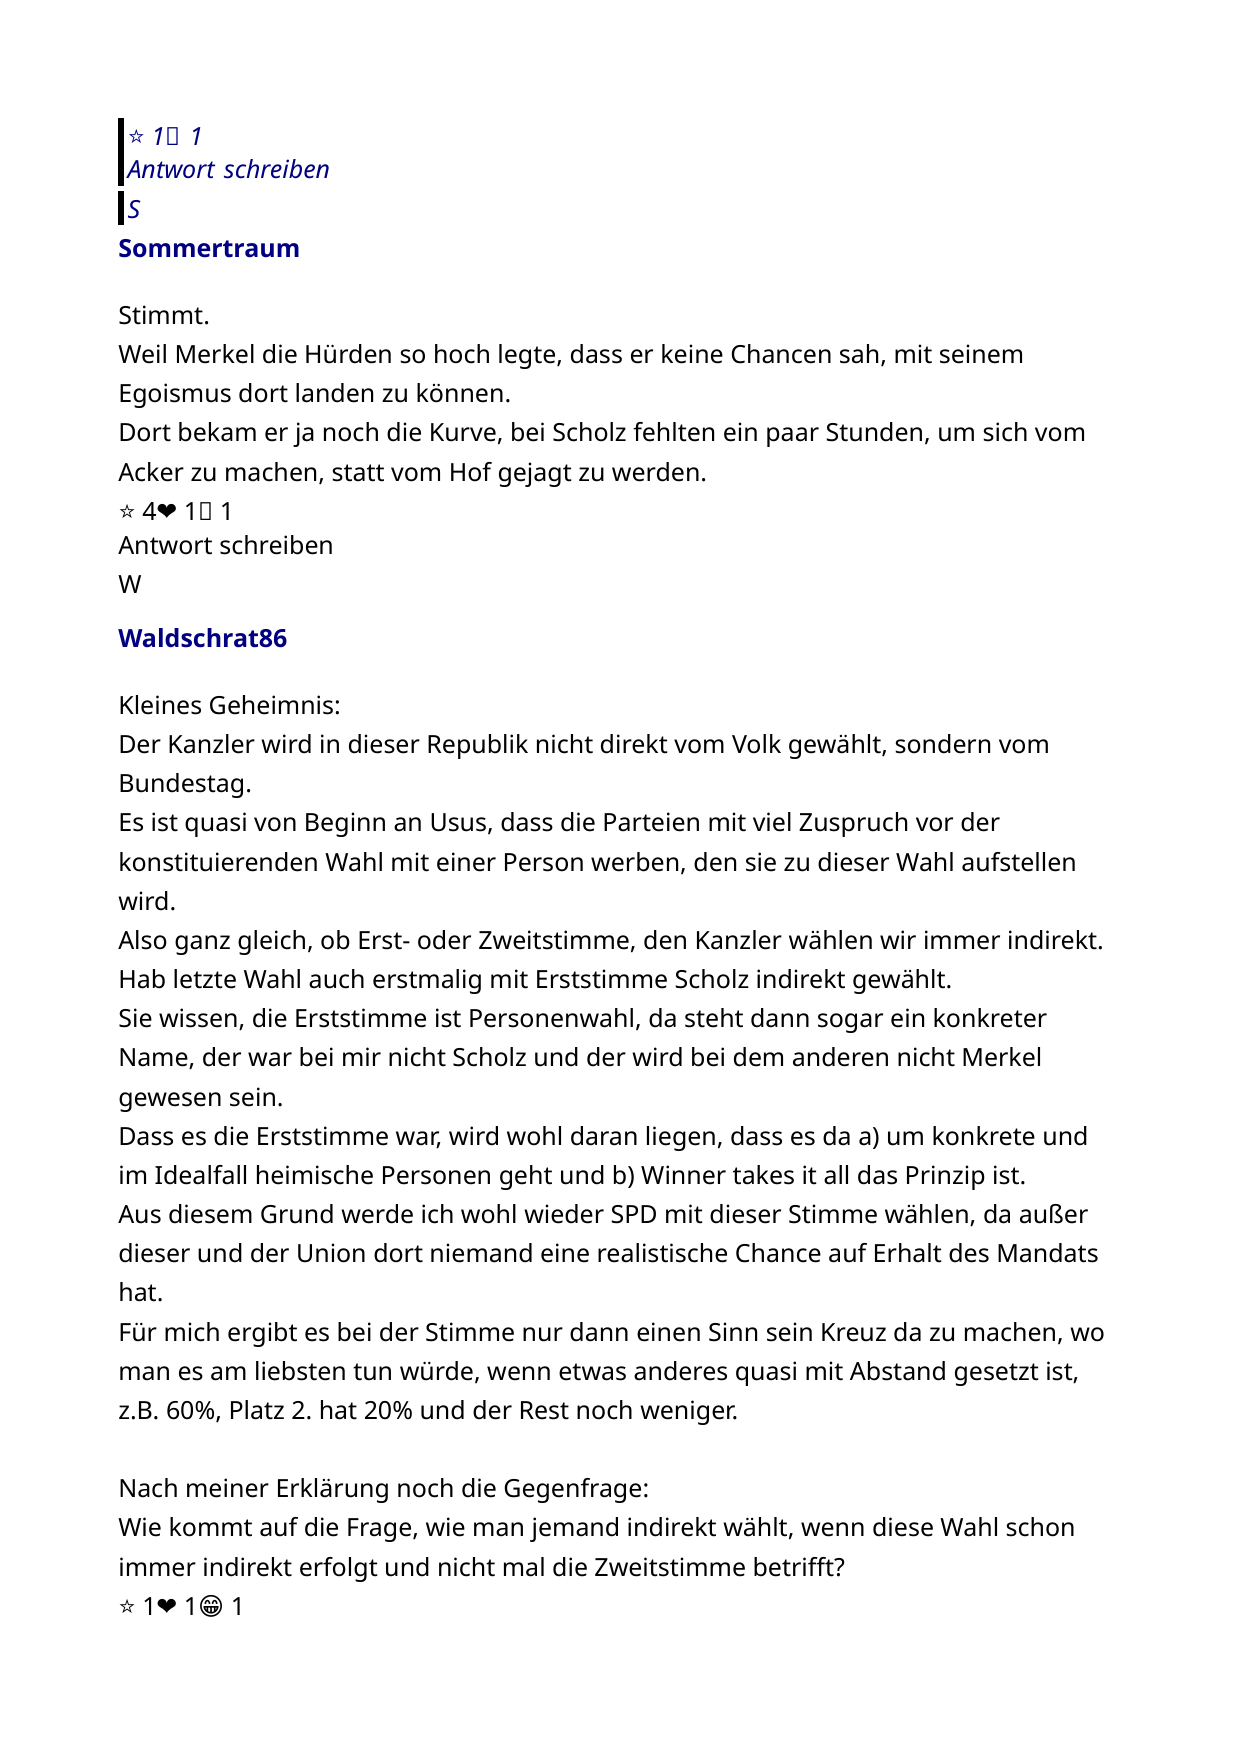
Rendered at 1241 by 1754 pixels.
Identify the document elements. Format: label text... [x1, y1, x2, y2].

text ⭐️ 1❤️ 1😁 1 [118, 1588, 1122, 1622]
text S [124, 191, 1122, 225]
text Stimmt. [118, 298, 1122, 332]
text Antwort schreiben [124, 152, 1122, 186]
text ⭐️ 4❤️ 1🤨 1 [118, 493, 1122, 527]
text Kleines Geheimnis: Der Kanzler wird in dieser Republik nicht direkt vom Volk gewählt, sondern vom Bundestag. Es ist quasi von Beginn an Usus, dass die Parteien mit viel Zuspruch vor der konstituierenden Wahl mit einer Person werben, den sie zu dieser Wahl aufstellen wird. Also ganz gleich, ob Erst- oder Zweitstimme, den Kanzler wählen wir immer indirekt. Hab letzte Wahl auch erstmalig mit Erststimme Scholz indirekt gewählt. Sie wissen, die Erststimme ist Personenwahl, da steht dann sogar ein konkreter Name, der war bei mir nicht Scholz und der wird bei dem anderen nicht Merkel gewesen sein. Dass es die Erststimme war, wird wohl daran liegen, dass es da a) um konkrete und im Idealfall heimische Personen geht und b) Winner takes it all das Prinzip ist. Aus diesem Grund werde ich wohl wieder SPD mit dieser Stimme wählen, da außer dieser und der Union dort niemand eine realistische Chance auf Erhalt des Mandats hat. Für mich ergibt es bei der Stimme nur dann einen Sinn sein Kreuz da zu machen, wo man es am liebsten tun würde, wenn etwas anderes quasi mit Abstand gesetzt ist, z.B. 60%, Platz 2. hat 20% und der Rest noch weniger. Nach meiner Erklärung noch die Gegenfrage: Wie kommt auf die Frage, wie man jemand indirekt wählt, wenn diese Wahl schon immer indirekt erfolgt und nicht mal die Zweitstimme betrifft? [118, 687, 1122, 1583]
text W [118, 567, 1122, 601]
subtitle Sommertraum [118, 231, 1122, 264]
text Weil Merkel die Hürden so hoch legte, dass er keine Chancen sah, mit seinem Egoismus dort landen zu können. [118, 337, 1122, 410]
subtitle Waldschrat86 [118, 620, 1122, 654]
text Antwort schreiben [118, 527, 1122, 562]
text ⭐️ 1🤨 1 [124, 118, 1122, 152]
text Dort bekam er ja noch die Kurve, bei Scholz fehlten ein paar Stunden, um sich vom Acker zu machen, statt vom Hof gejagt zu werden. [118, 415, 1122, 488]
